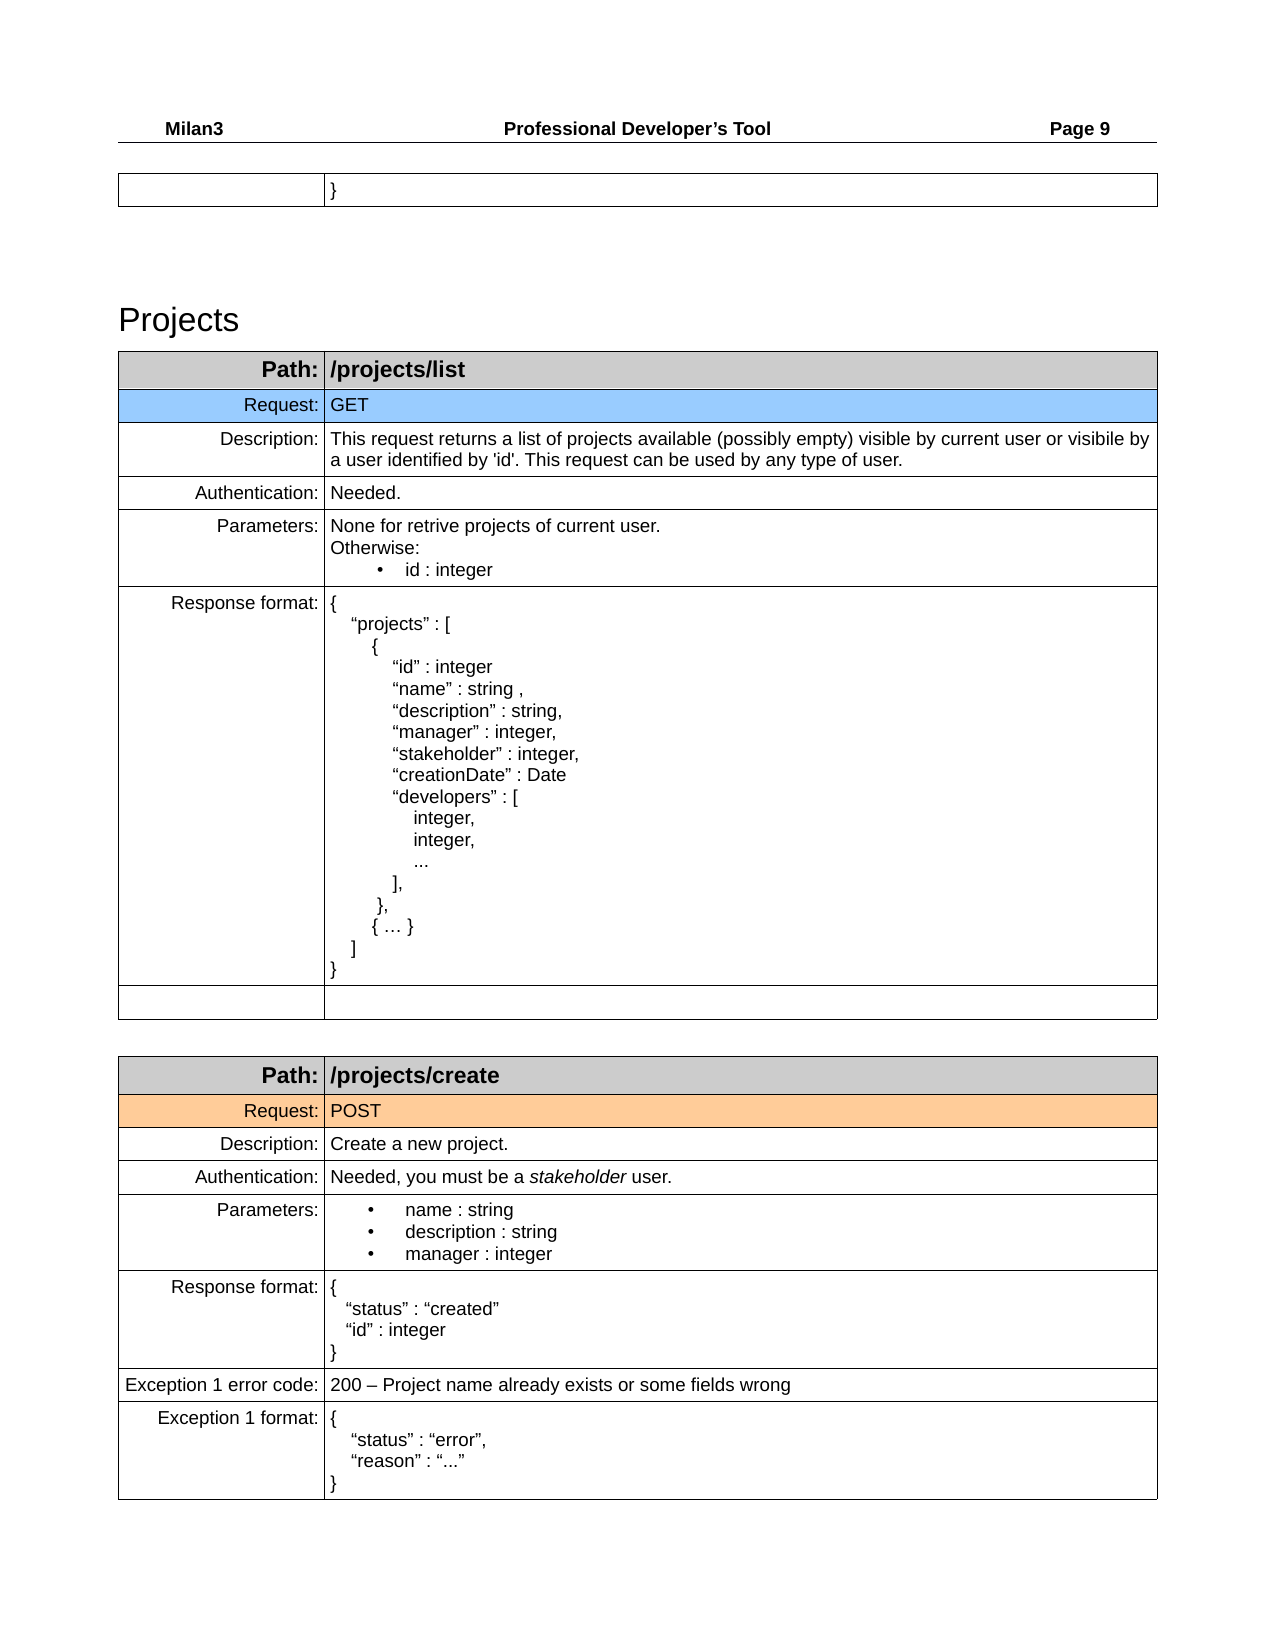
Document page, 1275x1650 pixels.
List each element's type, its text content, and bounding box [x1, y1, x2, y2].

table_cell Response format: [119, 587, 324, 985]
table_cell } [325, 174, 1157, 206]
table_cell Authentication: [119, 1161, 324, 1193]
table_cell Response format: [119, 1271, 324, 1368]
table_cell GET [325, 390, 1157, 422]
table_cell Request: [119, 390, 324, 422]
table_cell Exception 1 format: [119, 1402, 324, 1499]
table_cell Parameters: [119, 510, 324, 586]
table_cell Request: [119, 1095, 324, 1127]
table_cell 200 – Project name already exists or some fields wrong [325, 1369, 1157, 1401]
table_cell Needed, you must be a stakeholder user. [325, 1161, 1157, 1193]
table_cell { “status” : “error”, “reason” : “...” } [325, 1402, 1157, 1499]
table_cell [119, 174, 324, 206]
table_header /projects/create [325, 1057, 1157, 1094]
table_header /projects/list [325, 352, 1157, 388]
table_cell [119, 986, 324, 1018]
table_cell POST [325, 1095, 1157, 1127]
table_header Path: [119, 352, 324, 388]
table_cell Parameters: [119, 1195, 324, 1270]
subtitle Projects [118, 299, 1157, 338]
table_cell [325, 986, 1157, 1018]
table_cell Create a new project. [325, 1128, 1157, 1160]
table_cell None for retrive projects of current user. Otherwise: id : integer [325, 510, 1157, 586]
table_cell Authentication: [119, 477, 324, 509]
table_header Path: [119, 1057, 324, 1094]
table_cell Description: [119, 423, 324, 476]
table_cell Description: [119, 1128, 324, 1160]
table_cell { “status” : “created” “id” : integer } [325, 1271, 1157, 1368]
table_cell This request returns a list of projects available (possibly empty) visible by current user or visibile by a user identified by 'id'. This request can be used by any type of user. [325, 423, 1157, 476]
table_cell name : string description : string manager : integer [325, 1195, 1157, 1270]
table_cell { “projects” : [ { “id” : integer “name” : string , “description” : string, “manager” : integer, “stakeholder” : integer, “creationDate” : Date “developers” : [ integer, integer, ... ], }, { … } ] } [325, 587, 1157, 985]
table_cell Needed. [325, 477, 1157, 509]
table_cell Exception 1 error code: [119, 1369, 324, 1401]
